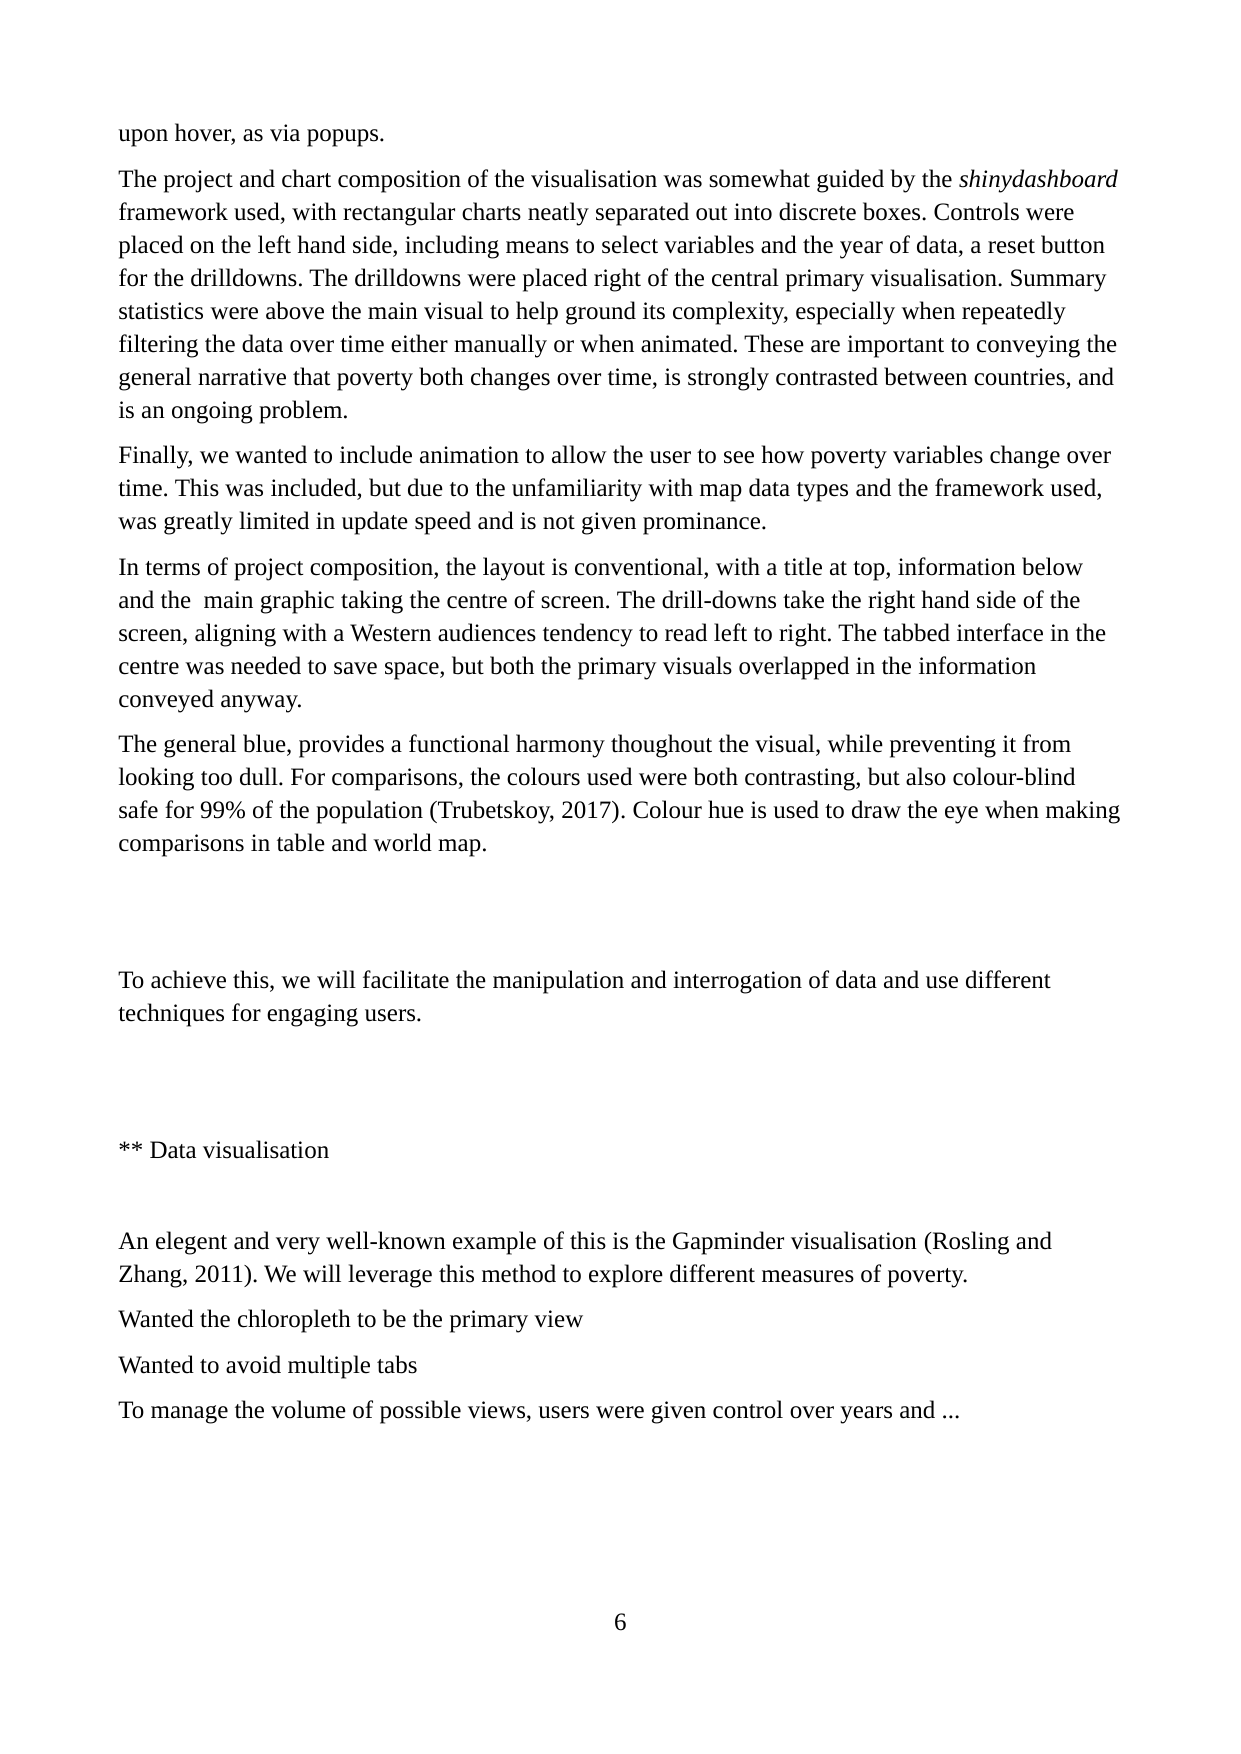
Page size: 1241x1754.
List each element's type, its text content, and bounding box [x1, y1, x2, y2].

text The general blue, provides a functional harmony thoughout the visual, while preventing it from looking too dull. For comparisons, the colours used were both contrasting, but also colour-blind safe for 99% of the population (Trubetskoy, 2017). Colour hue is used to draw the eye when making comparisons in table and world map. [118, 729, 1122, 857]
text upon hover, as via popups. [118, 118, 1122, 147]
text Wanted to avoid multiple tabs [118, 1350, 1122, 1378]
text To manage the volume of possible views, users were given control over years and ... [118, 1395, 1122, 1424]
text An elegent and very well-known example of this is the Gapminder visualisation (Rosling and Zhang, 2011). We will leverage this method to explore different measures of poverty. [118, 1226, 1122, 1287]
text ** Data visualisation [118, 1135, 1122, 1163]
text Wanted the chloropleth to be the primary view [118, 1304, 1122, 1333]
text In terms of project composition, the layout is conventional, with a title at top, information below and the main graphic taking the centre of screen. The drill-downs take the right hand side of the screen, aligning with a Western audiences tendency to read left to right. The tabbed interface in the centre was needed to save space, but both the primary visuals overlapped in the information conveyed anyway. [118, 552, 1122, 713]
text To achieve this, we will facilitate the manipulation and interrogation of data and use different techniques for engaging users. [118, 965, 1122, 1027]
text The project and chart composition of the visualisation was somewhat guided by the shinydashboard framework used, with rectangular charts neatly separated out into discrete boxes. Controls were placed on the left hand side, including means to select variables and the year of data, a reset button for the drilldowns. The drilldowns were placed right of the central primary visualisation. Summary statistics were above the main visual to help ground its complexity, especially when repeatedly filtering the data over time either manually or when animated. These are important to conveying the general narrative that poverty both changes over time, is strongly contrasted between countries, and is an ongoing problem. [118, 164, 1122, 423]
text Finally, we wanted to include animation to allow the user to see how poverty variables change over time. This was included, but due to the unfamiliarity with map data types and the framework used, was greatly limited in update speed and is not given prominance. [118, 440, 1122, 535]
